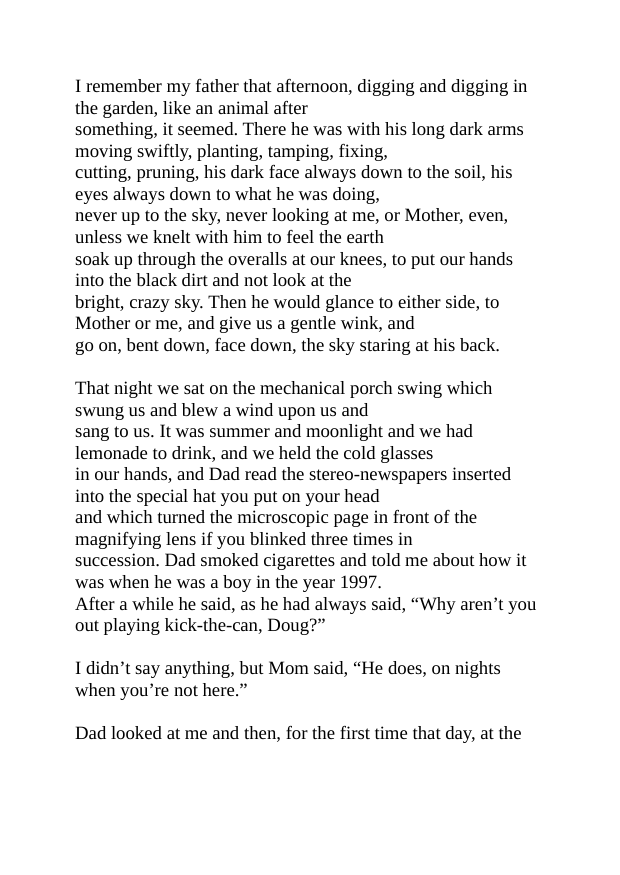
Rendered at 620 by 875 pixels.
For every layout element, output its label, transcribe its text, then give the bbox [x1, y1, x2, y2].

text I remember my father that afternoon, digging and digging in the garden, like an animal after something, it seemed. There he was with his long dark arms moving swiftly, planting, tamping, fixing, cutting, pruning, his dark face always down to the soil, his eyes always down to what he was doing, never up to the sky, never looking at me, or Mother, even, unless we knelt with him to feel the earth soak up through the overalls at our knees, to put our hands into the black dirt and not look at the bright, crazy sky. Then he would glance to either side, to Mother or me, and give us a gentle wink, and go on, bent down, face down, the sky staring at his back. That night we sat on the mechanical porch swing which swung us and blew a wind upon us and sang to us. It was summer and moonlight and we had lemonade to drink, and we held the cold glasses in our hands, and Dad read the stereo-newspapers inserted into the special hat you put on your head and which turned the microscopic page in front of the magnifying lens if you blinked three times in succession. Dad smoked cigarettes and told me about how it was when he was a boy in the year 1997. After a while he said, as he had always said, “Why aren’t you out playing kick-the-can, Doug?” I didn’t say anything, but Mom said, “He does, on nights when you’re not here.” Dad looked at me and then, for the first time that day, at the [75, 75, 544, 743]
